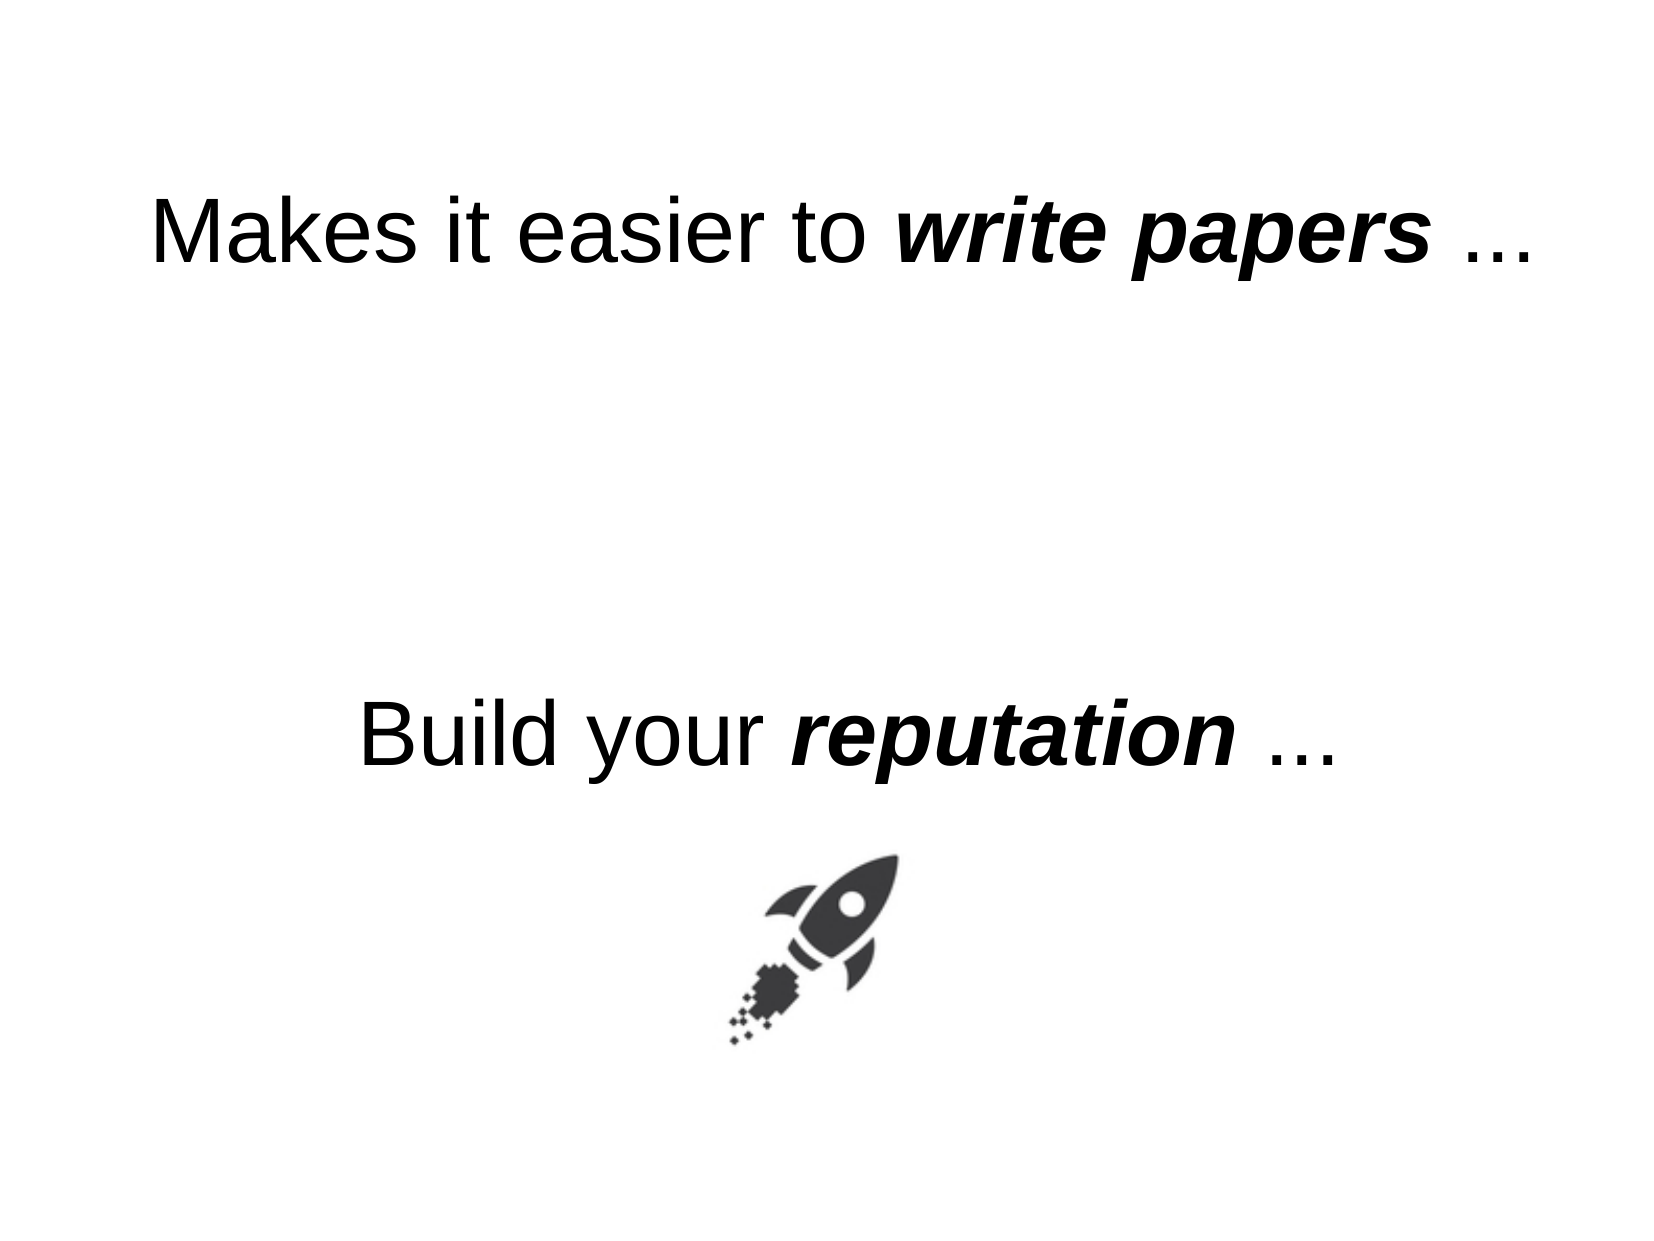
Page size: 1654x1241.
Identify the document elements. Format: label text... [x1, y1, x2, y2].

title Makes it easier to write papers ... [108, 128, 1579, 334]
picture [697, 819, 929, 1070]
title Build your reputation ... [297, 630, 1401, 836]
